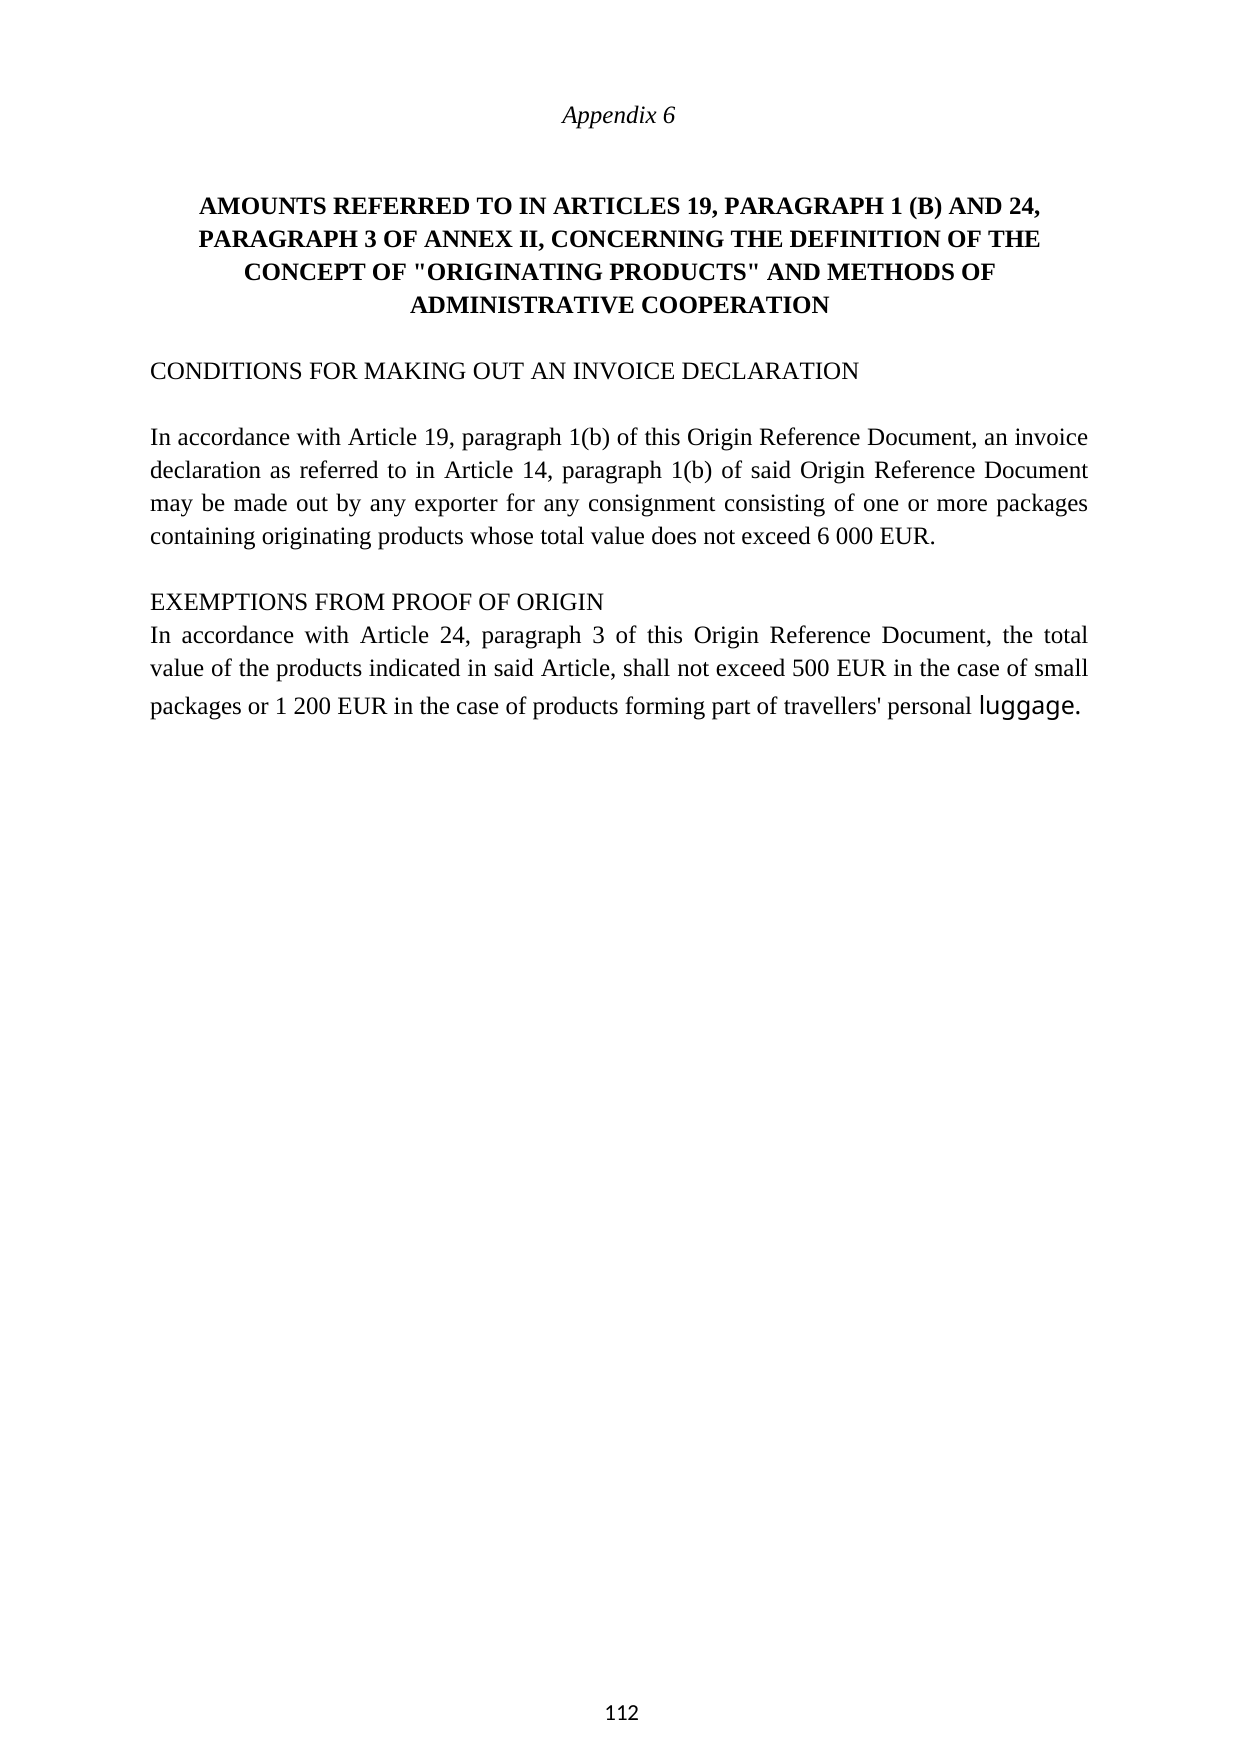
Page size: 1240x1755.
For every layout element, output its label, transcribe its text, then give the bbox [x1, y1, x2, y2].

text EXEMPTIONS FROM PROOF OF ORIGIN [150, 587, 1089, 616]
text In accordance with Article 24, paragraph 3 of this Origin Reference Document, the total value of the products indicated in said Article, shall not exceed 500 EUR in the case of small packages or 1 200 EUR in the case of products forming part of travellers' personal luggage. [150, 620, 1089, 721]
text Appendix 6 [150, 100, 1089, 129]
text CONDITIONS FOR MAKING OUT AN INVOICE DECLARATION [150, 356, 1089, 385]
text In accordance with Article 19, paragraph 1(b) of this Origin Reference Document, an invoice declaration as referred to in Article 14, paragraph 1(b) of said Origin Reference Document may be made out by any exporter for any consignment consisting of one or more packages containing originating products whose total value does not exceed 6 000 EUR. [150, 422, 1089, 550]
text AMOUNTS REFERRED TO IN ARTICLES 19, PARAGRAPH 1 (B) AND 24, PARAGRAPH 3 OF ANNEX II, CONCERNING THE DEFINITION OF THE CONCEPT OF "ORIGINATING PRODUCTS" AND METHODS OF ADMINISTRATIVE COOPERATION [150, 191, 1089, 319]
